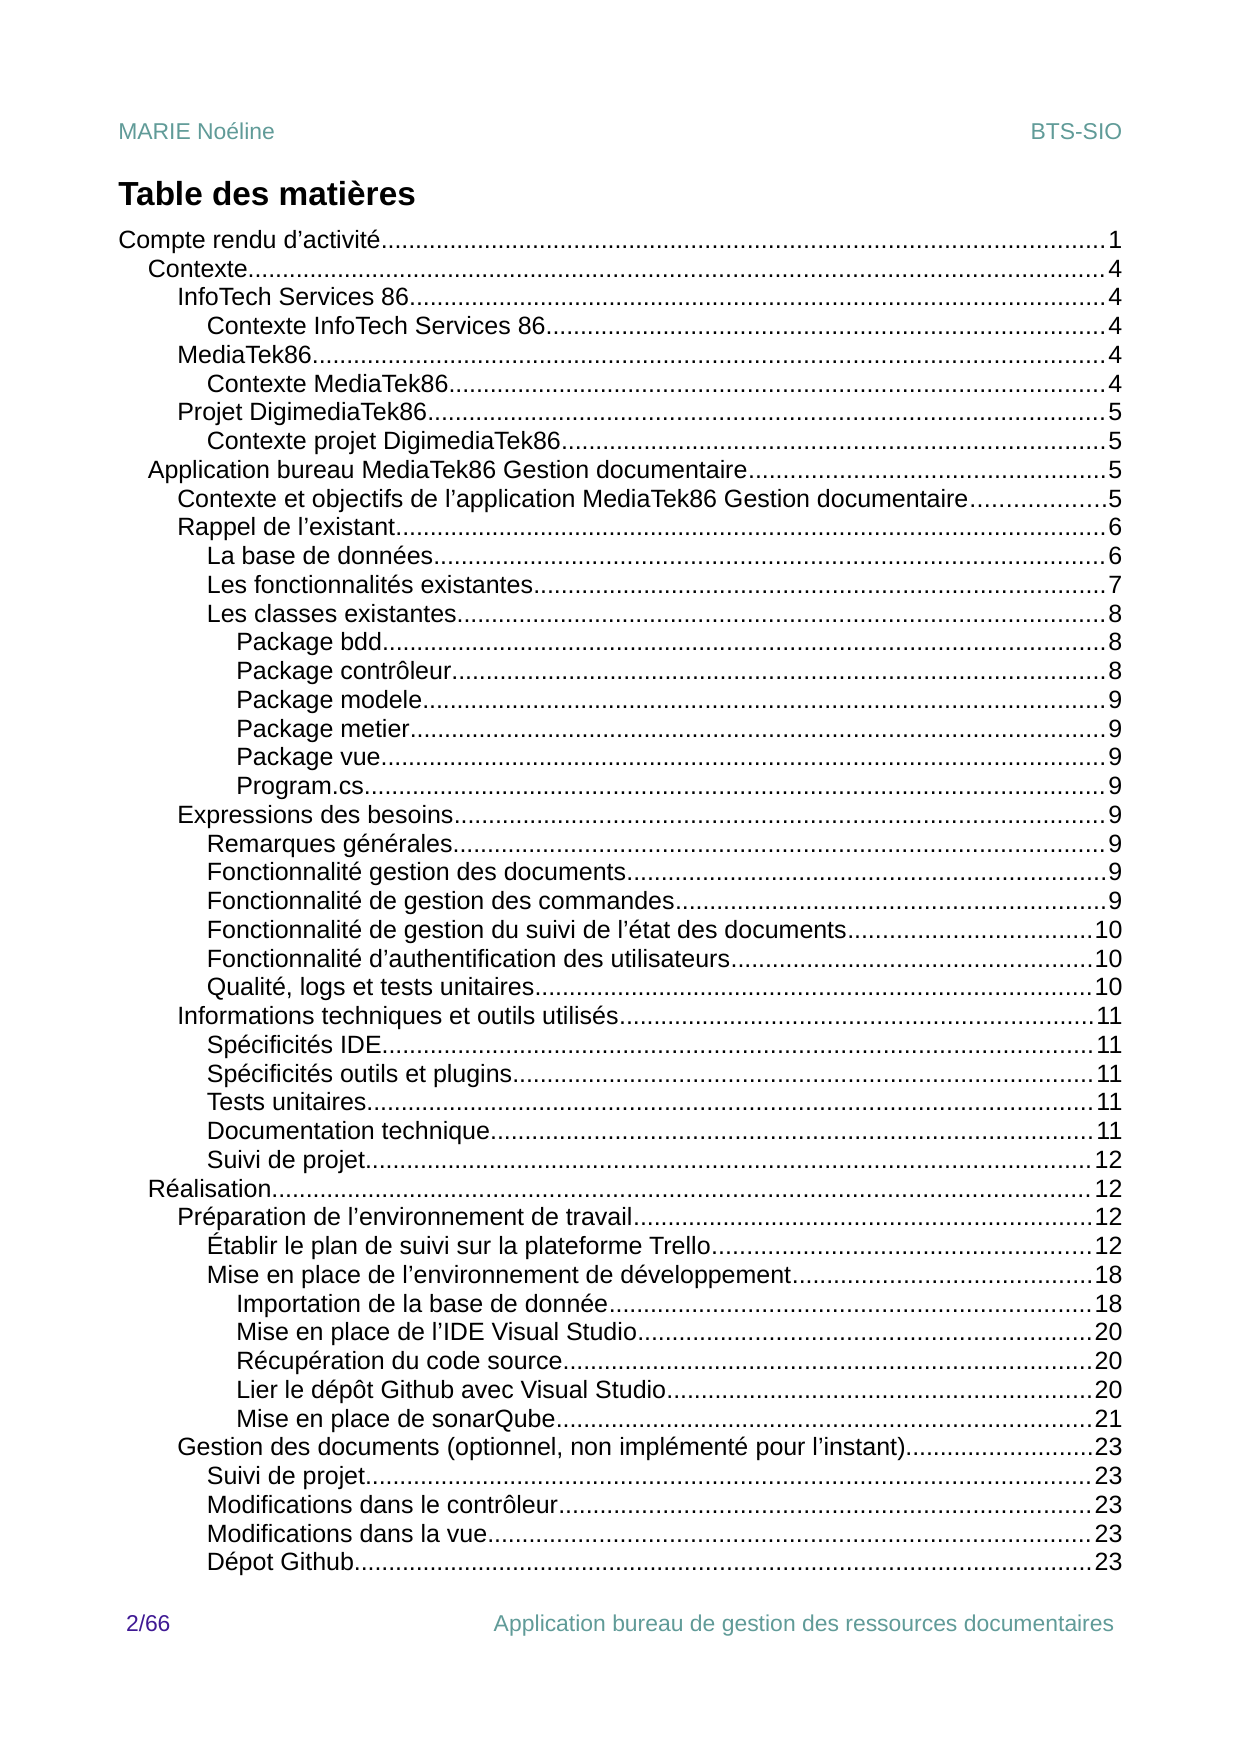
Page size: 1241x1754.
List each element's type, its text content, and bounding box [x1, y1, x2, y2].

text MediaTek86 4 [177, 340, 1122, 369]
text Spécificités IDE 11 [207, 1030, 1122, 1059]
text Fonctionnalité de gestion des commandes 9 [207, 886, 1122, 915]
text Préparation de l’environnement de travail 12 [177, 1202, 1122, 1231]
text Qualité, logs et tests unitaires 10 [207, 972, 1122, 1001]
text Mise en place de l’environnement de développement 18 [207, 1260, 1122, 1289]
text Récupération du code source 20 [236, 1346, 1122, 1375]
text Suivi de projet 12 [207, 1145, 1122, 1174]
subtitle Table des matières [118, 174, 1122, 212]
text Modifications dans le contrôleur 23 [207, 1490, 1122, 1519]
text Remarques générales 9 [207, 829, 1122, 857]
text Contexte MediaTek86 4 [207, 369, 1122, 397]
text Package modele 9 [236, 685, 1122, 714]
text Fonctionnalité de gestion du suivi de l’état des documents 10 [207, 915, 1122, 944]
text La base de données 6 [207, 541, 1122, 570]
text Gestion des documents (optionnel, non implémenté pour l’instant) 23 [177, 1432, 1122, 1461]
text Compte rendu d’activité 1 [118, 225, 1122, 254]
text Lier le dépôt Github avec Visual Studio 20 [236, 1375, 1122, 1404]
text Contexte InfoTech Services 86 4 [207, 311, 1122, 340]
text Package contrôleur 8 [236, 656, 1122, 685]
text Dépot Github 23 [207, 1547, 1122, 1576]
text Documentation technique 11 [207, 1116, 1122, 1145]
text Importation de la base de donnée 18 [236, 1289, 1122, 1317]
text Application bureau MediaTek86 Gestion documentaire 5 [148, 455, 1122, 484]
text Package metier 9 [236, 714, 1122, 742]
text Fonctionnalité gestion des documents 9 [207, 857, 1122, 886]
text Package vue 9 [236, 742, 1122, 771]
text Réalisation 12 [148, 1174, 1122, 1202]
text Modifications dans la vue 23 [207, 1519, 1122, 1547]
text Rappel de l’existant 6 [177, 512, 1122, 541]
text Contexte projet DigimediaTek86 5 [207, 426, 1122, 455]
text Spécificités outils et plugins 11 [207, 1059, 1122, 1087]
text Établir le plan de suivi sur la plateforme Trello 12 [207, 1231, 1122, 1260]
text Mise en place de sonarQube 21 [236, 1404, 1122, 1432]
text Tests unitaires 11 [207, 1087, 1122, 1116]
text Expressions des besoins 9 [177, 800, 1122, 829]
text Les classes existantes 8 [207, 599, 1122, 627]
text Informations techniques et outils utilisés 11 [177, 1001, 1122, 1030]
text Projet DigimediaTek86 5 [177, 397, 1122, 426]
text Fonctionnalité d’authentification des utilisateurs 10 [207, 944, 1122, 972]
text Mise en place de l’IDE Visual Studio 20 [236, 1317, 1122, 1346]
text InfoTech Services 86 4 [177, 282, 1122, 311]
text Suivi de projet 23 [207, 1461, 1122, 1490]
text Program.cs 9 [236, 771, 1122, 800]
text Contexte et objectifs de l’application MediaTek86 Gestion documentaire 5 [177, 484, 1122, 512]
text Contexte 4 [148, 254, 1122, 282]
text Package bdd 8 [236, 627, 1122, 656]
text Les fonctionnalités existantes 7 [207, 570, 1122, 599]
